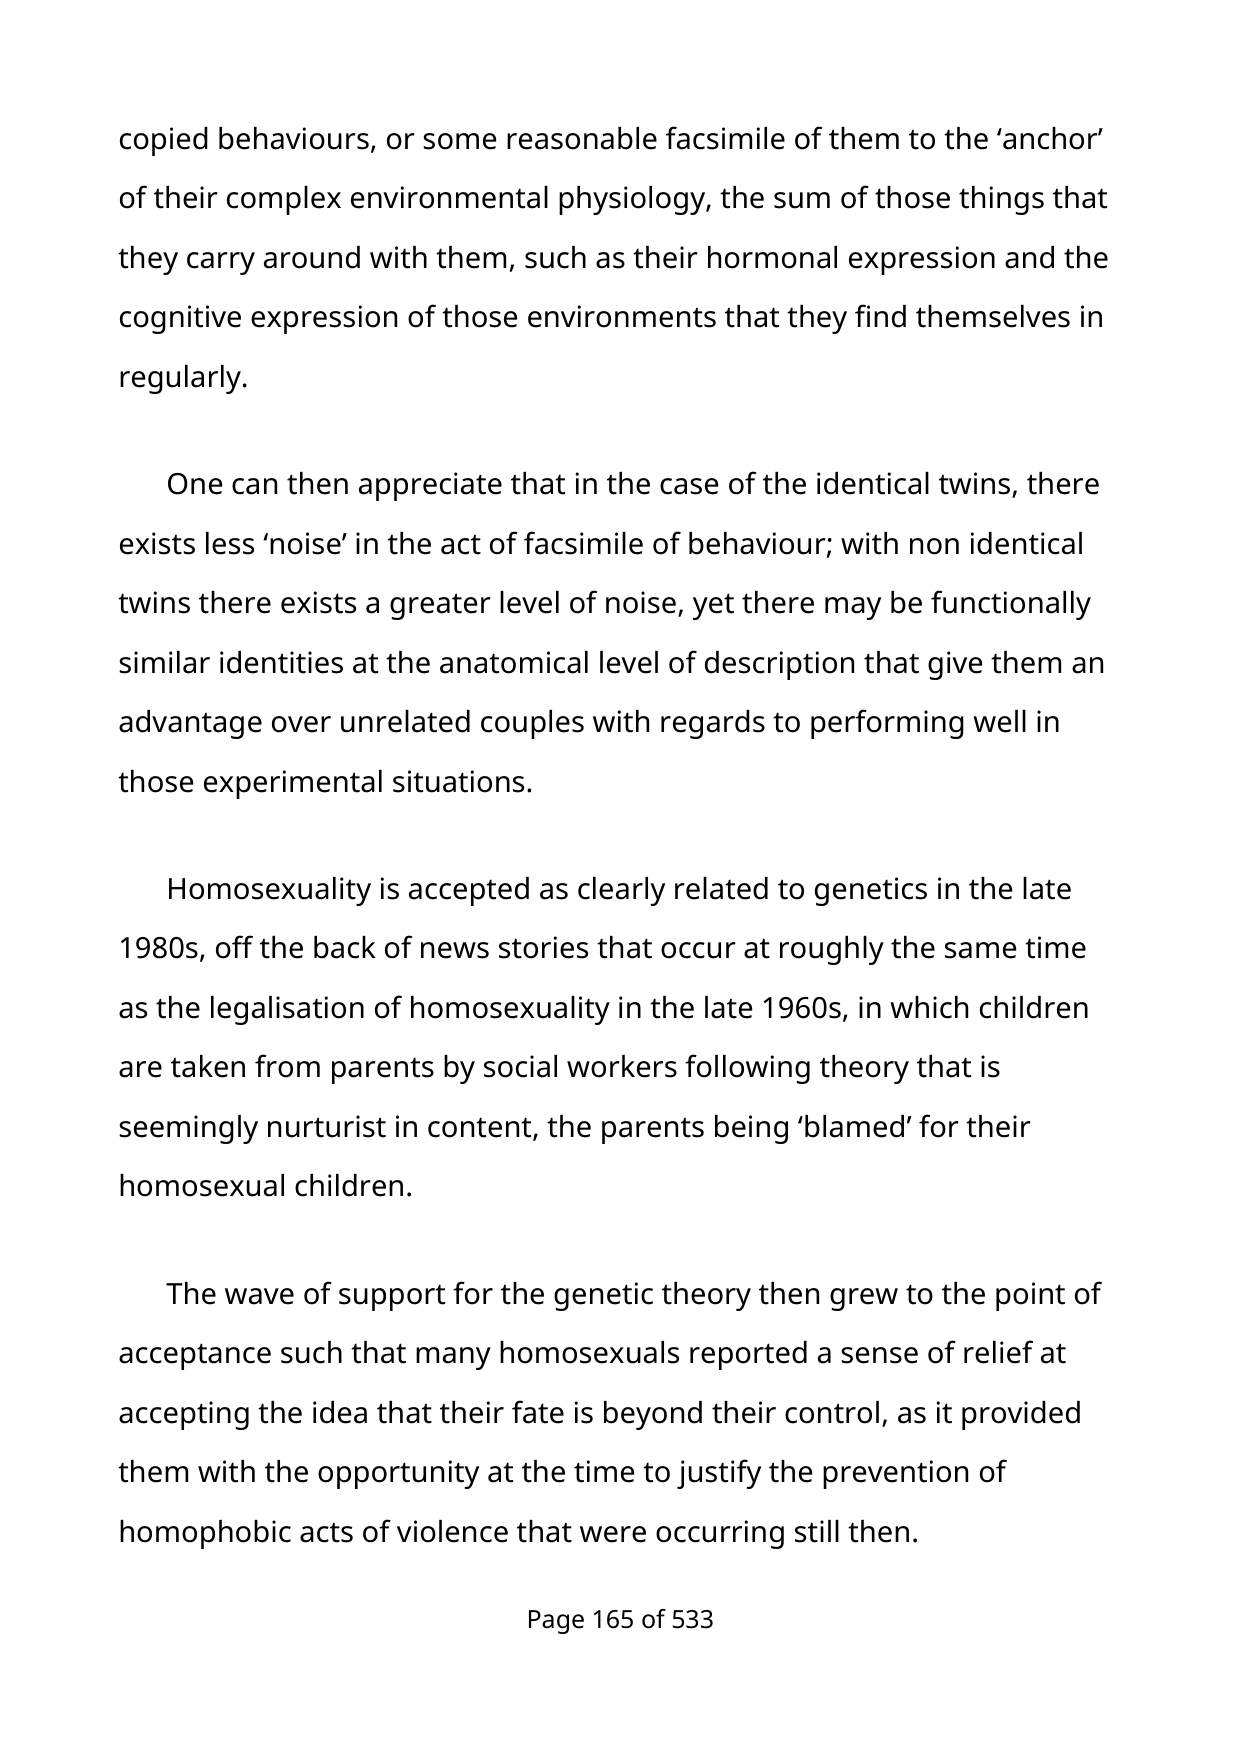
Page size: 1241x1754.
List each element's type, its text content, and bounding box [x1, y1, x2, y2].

text The wave of support for the genetic theory then grew to the point of acceptance such that many homosexuals reported a sense of relief at accepting the idea that their fate is beyond their control, as it provided them with the opportunity at the time to justify the prevention of homophobic acts of violence that were occurring still then. [118, 1273, 1122, 1551]
text copied behaviours, or some reasonable facsimile of them to the ‘anchor’ of their complex environmental physiology, the sum of those things that they carry around with them, such as their hormonal expression and the cognitive expression of those environments that they find themselves in regularly. [118, 118, 1122, 396]
text One can then appreciate that in the case of the identical twins, there exists less ‘noise’ in the act of facsimile of behaviour; with non identical twins there exists a greater level of noise, yet there may be functionally similar identities at the anatomical level of description that give them an advantage over unrelated couples with regards to performing well in those experimental situations. [118, 463, 1122, 801]
text Homosexuality is accepted as clearly related to genetics in the late 1980s, off the back of news stories that occur at roughly the same time as the legalisation of homosexuality in the late 1960s, in which children are taken from parents by social workers following theory that is seemingly nurturist in content, the parents being ‘blamed’ for their homosexual children. [118, 868, 1122, 1205]
